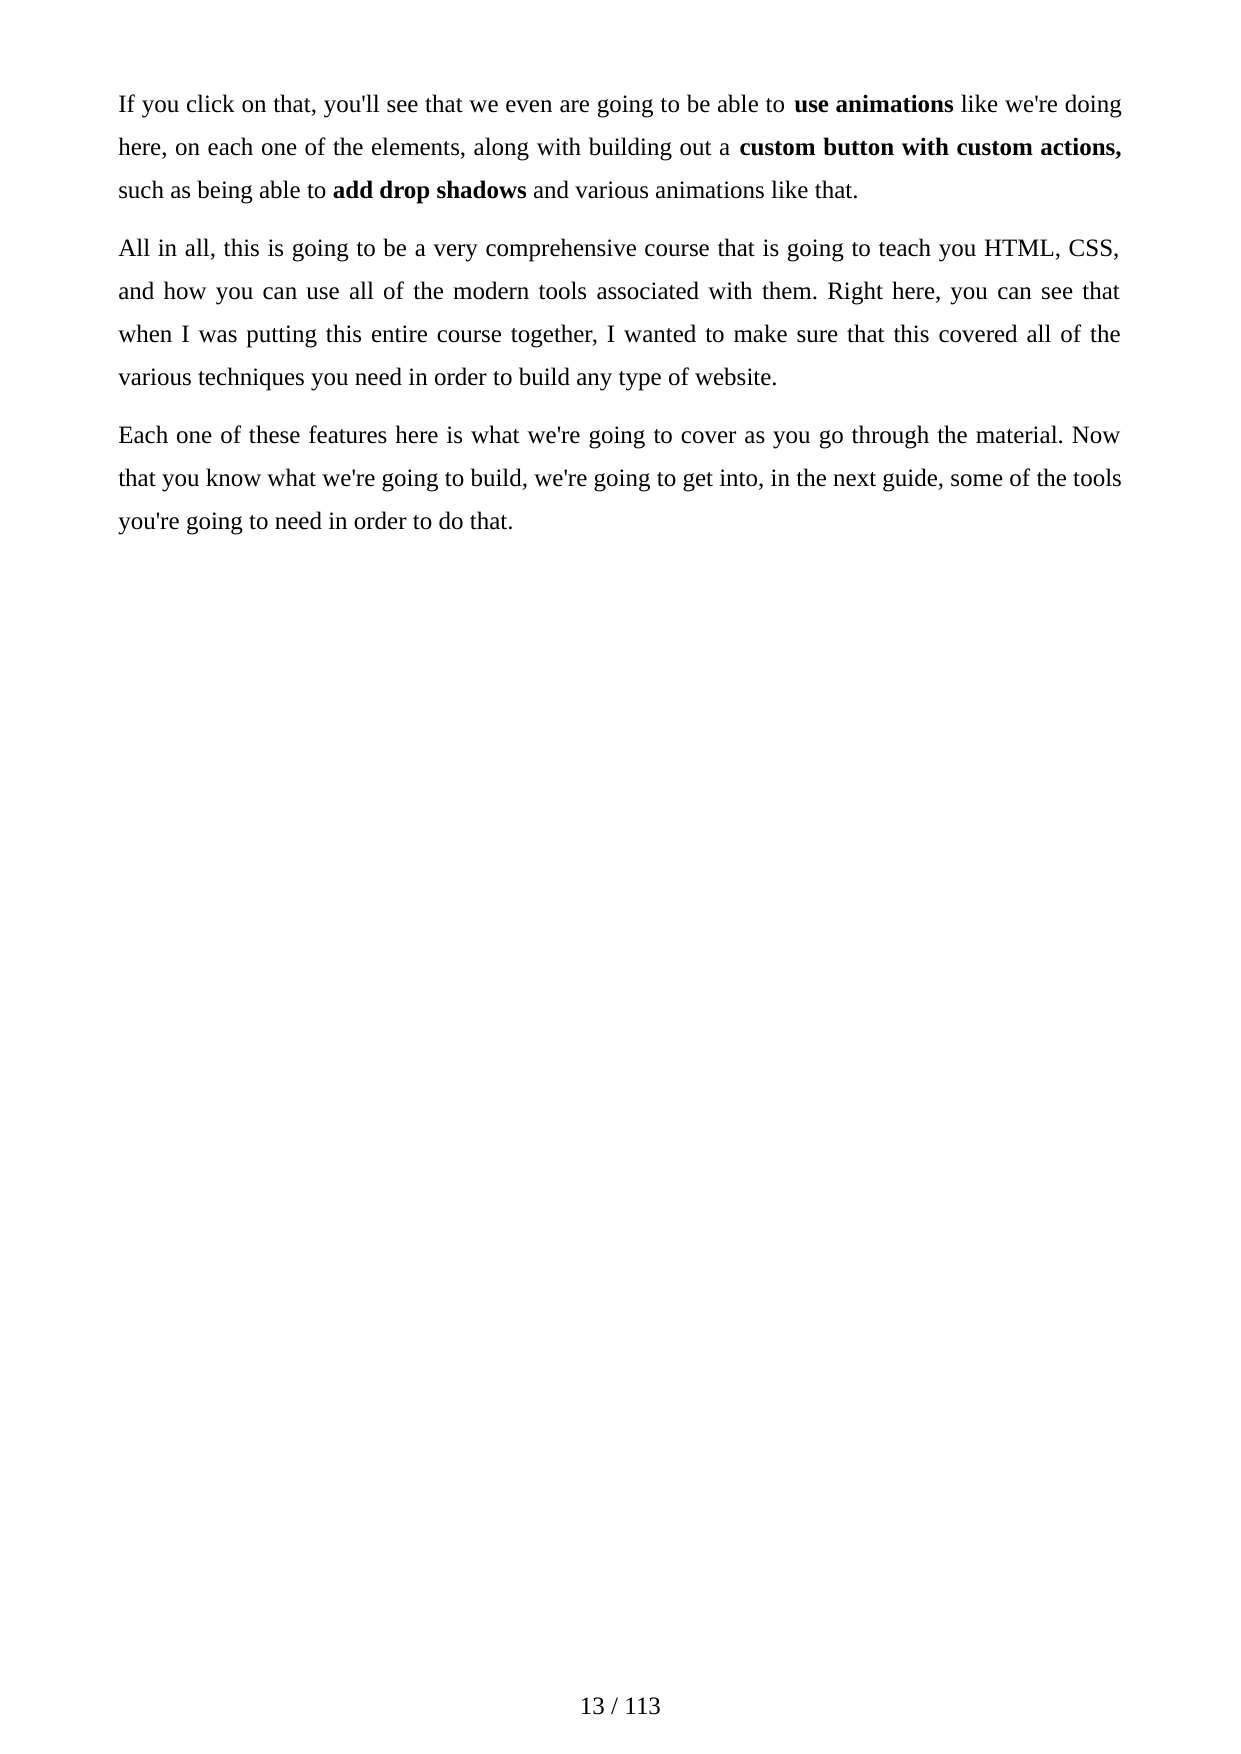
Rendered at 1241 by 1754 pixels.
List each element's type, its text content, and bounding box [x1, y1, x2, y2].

text If you click on that, you'll see that we even are going to be able to use animations like we're doing here, on each one of the elements, along with building out a custom button with custom actions, such as being able to add drop shadows and various animations like that. [118, 89, 1122, 204]
text Each one of these features here is what we're going to cover as you go through the material. Now that you know what we're going to build, we're going to get into, in the next guide, some of the tools you're going to need in order to do that. [118, 420, 1122, 535]
text All in all, this is going to be a very comprehensive course that is going to teach you HTML, CSS, and how you can use all of the modern tools associated with them. Right here, you can see that when I was putting this entire course together, I wanted to make sure that this covered all of the various techniques you need in order to build any type of website. [118, 233, 1122, 391]
